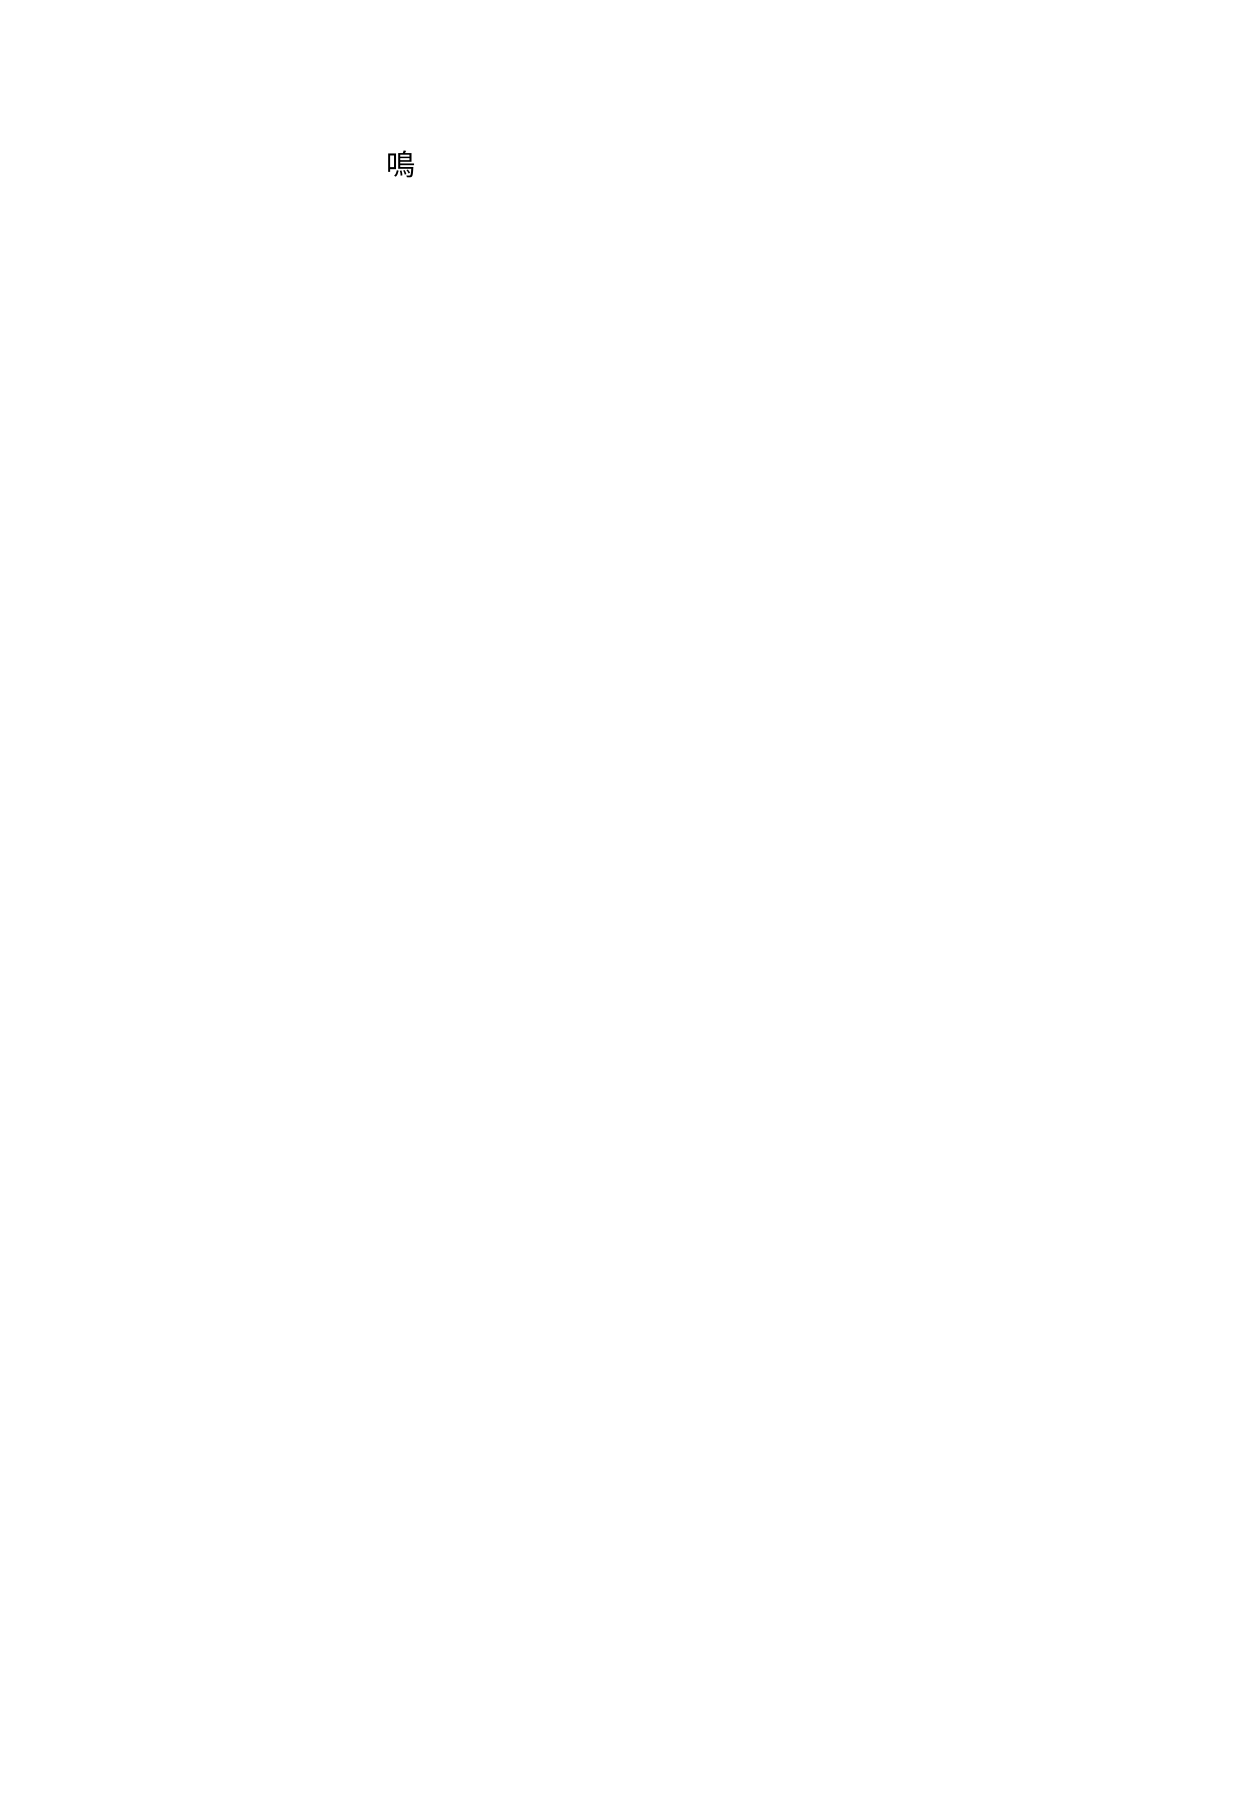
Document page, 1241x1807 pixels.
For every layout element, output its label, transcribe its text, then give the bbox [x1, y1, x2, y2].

text 鳴 [386, 141, 1014, 183]
